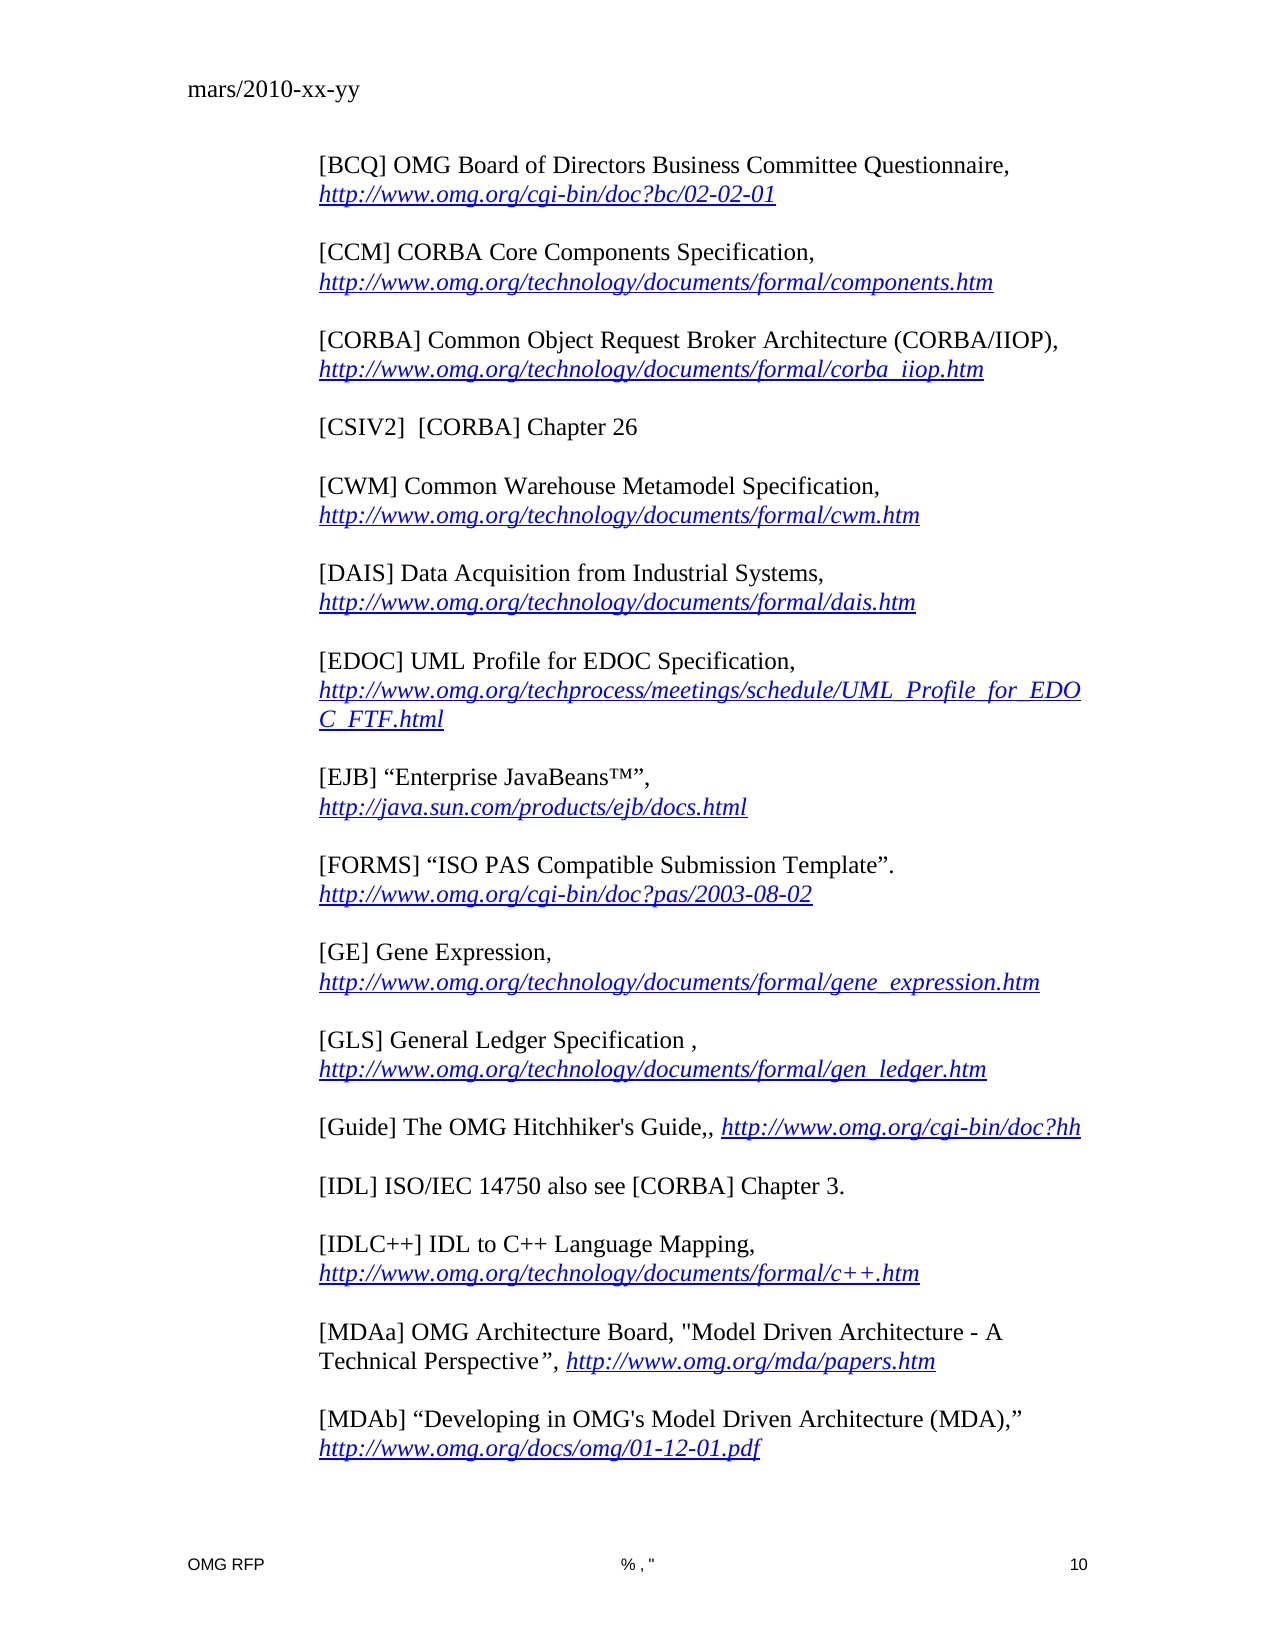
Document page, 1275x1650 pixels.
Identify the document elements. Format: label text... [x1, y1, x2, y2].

text [MDAa] OMG Architecture Board, "Model Driven Architecture - A Technical Perspective”, http://www.omg.org/mda/papers.htm [319, 1317, 1087, 1375]
text [DAIS] Data Acquisition from Industrial Systems, http://www.omg.org/technology/documents/formal/dais.htm [319, 558, 1087, 617]
text [CSIV2] [CORBA] Chapter 26 [319, 412, 1087, 442]
text [GLS] General Ledger Specification , http://www.omg.org/technology/documents/formal/gen_ledger.htm [319, 1025, 1087, 1083]
text [CCM] CORBA Core Components Specification, http://www.omg.org/technology/documents/formal/components.htm [319, 237, 1087, 296]
text [BCQ] OMG Board of Directors Business Committee Questionnaire, http://www.omg.org/cgi-bin/doc?bc/02-02-01 [319, 150, 1087, 208]
text [CORBA] Common Object Request Broker Architecture (CORBA/IIOP), http://www.omg.org/technology/documents/formal/corba_iiop.htm [319, 325, 1087, 383]
text [EJB] “Enterprise JavaBeans™”, http://java.sun.com/products/ejb/docs.html [319, 762, 1087, 821]
text [IDLC++] IDL to C++ Language Mapping, http://www.omg.org/technology/documents/formal/c++.htm [319, 1229, 1087, 1287]
text [IDL] ISO/IEC 14750 also see [CORBA] Chapter 3. [319, 1171, 1087, 1200]
text [Guide] The OMG Hitchhiker's Guide,, http://www.omg.org/cgi-bin/doc?hh [319, 1112, 1087, 1142]
text [CWM] Common Warehouse Metamodel Specification, http://www.omg.org/technology/documents/formal/cwm.htm [319, 471, 1087, 529]
text [MDAb] “Developing in OMG's Model Driven Architecture (MDA),” http://www.omg.org/docs/omg/01-12-01.pdf [319, 1404, 1087, 1462]
text [GE] Gene Expression, http://www.omg.org/technology/documents/formal/gene_expression.htm [319, 937, 1087, 996]
text [FORMS] “ISO PAS Compatible Submission Template”. http://www.omg.org/cgi-bin/doc?pas/2003-08-02 [319, 850, 1087, 908]
text [EDOC] UML Profile for EDOC Specification, http://www.omg.org/techprocess/meetings/schedule/UML_Profile_for_EDOC_FTF.html [319, 646, 1087, 733]
